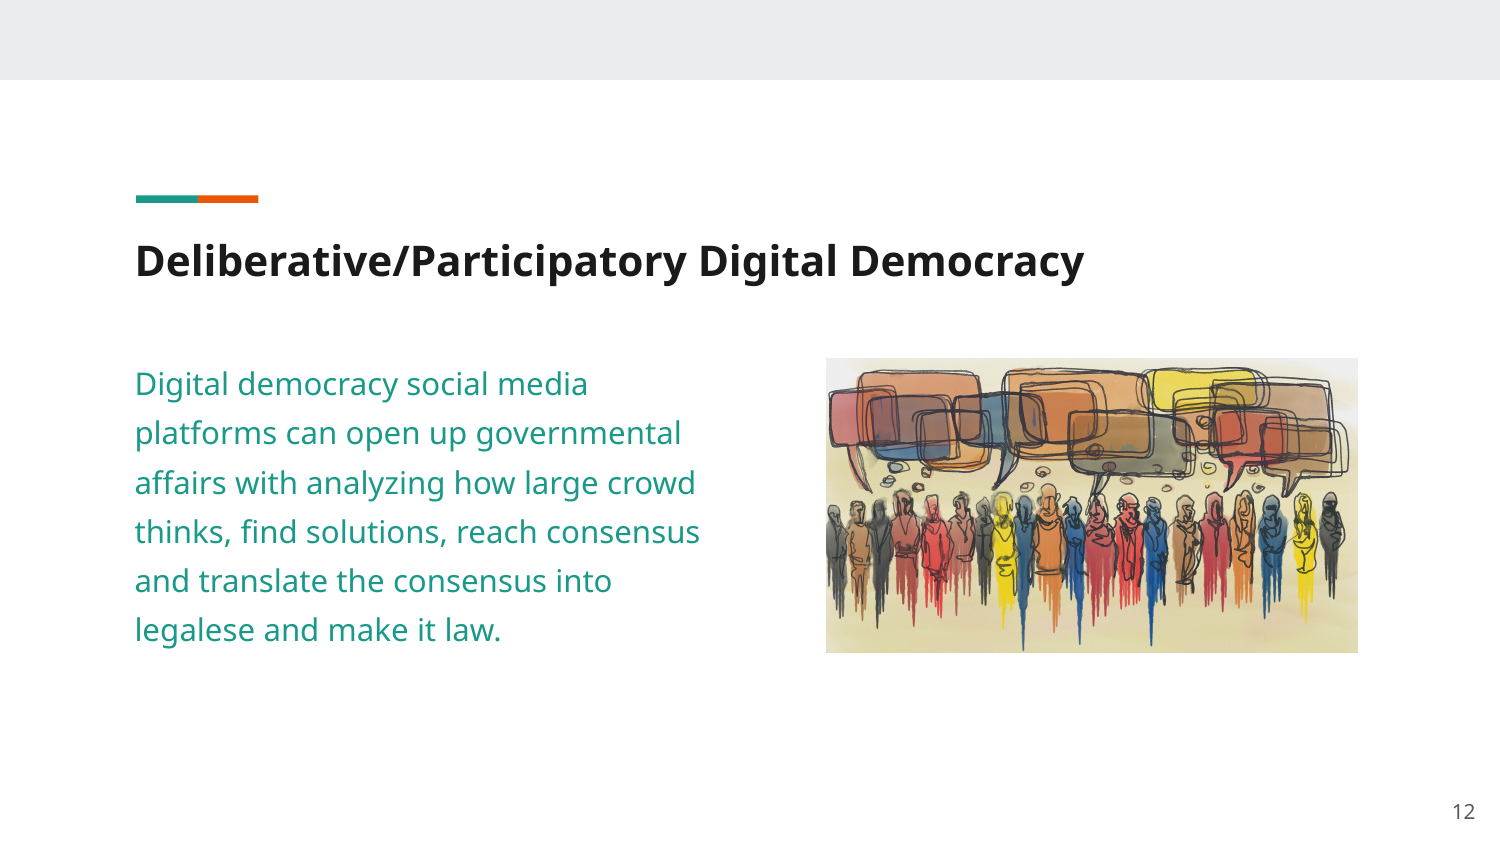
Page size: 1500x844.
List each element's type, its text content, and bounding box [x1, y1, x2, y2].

slide_number [1400, 779, 1491, 844]
list Digital democracy social media platforms can open up governmental affairs with analyzing how large crowd thinks, find solutions, reach consensus and translate the consensus into legalese and make it law. [119, 341, 739, 712]
picture [826, 358, 1358, 653]
title Deliberative/Participatory Digital Democracy [119, 216, 1381, 305]
